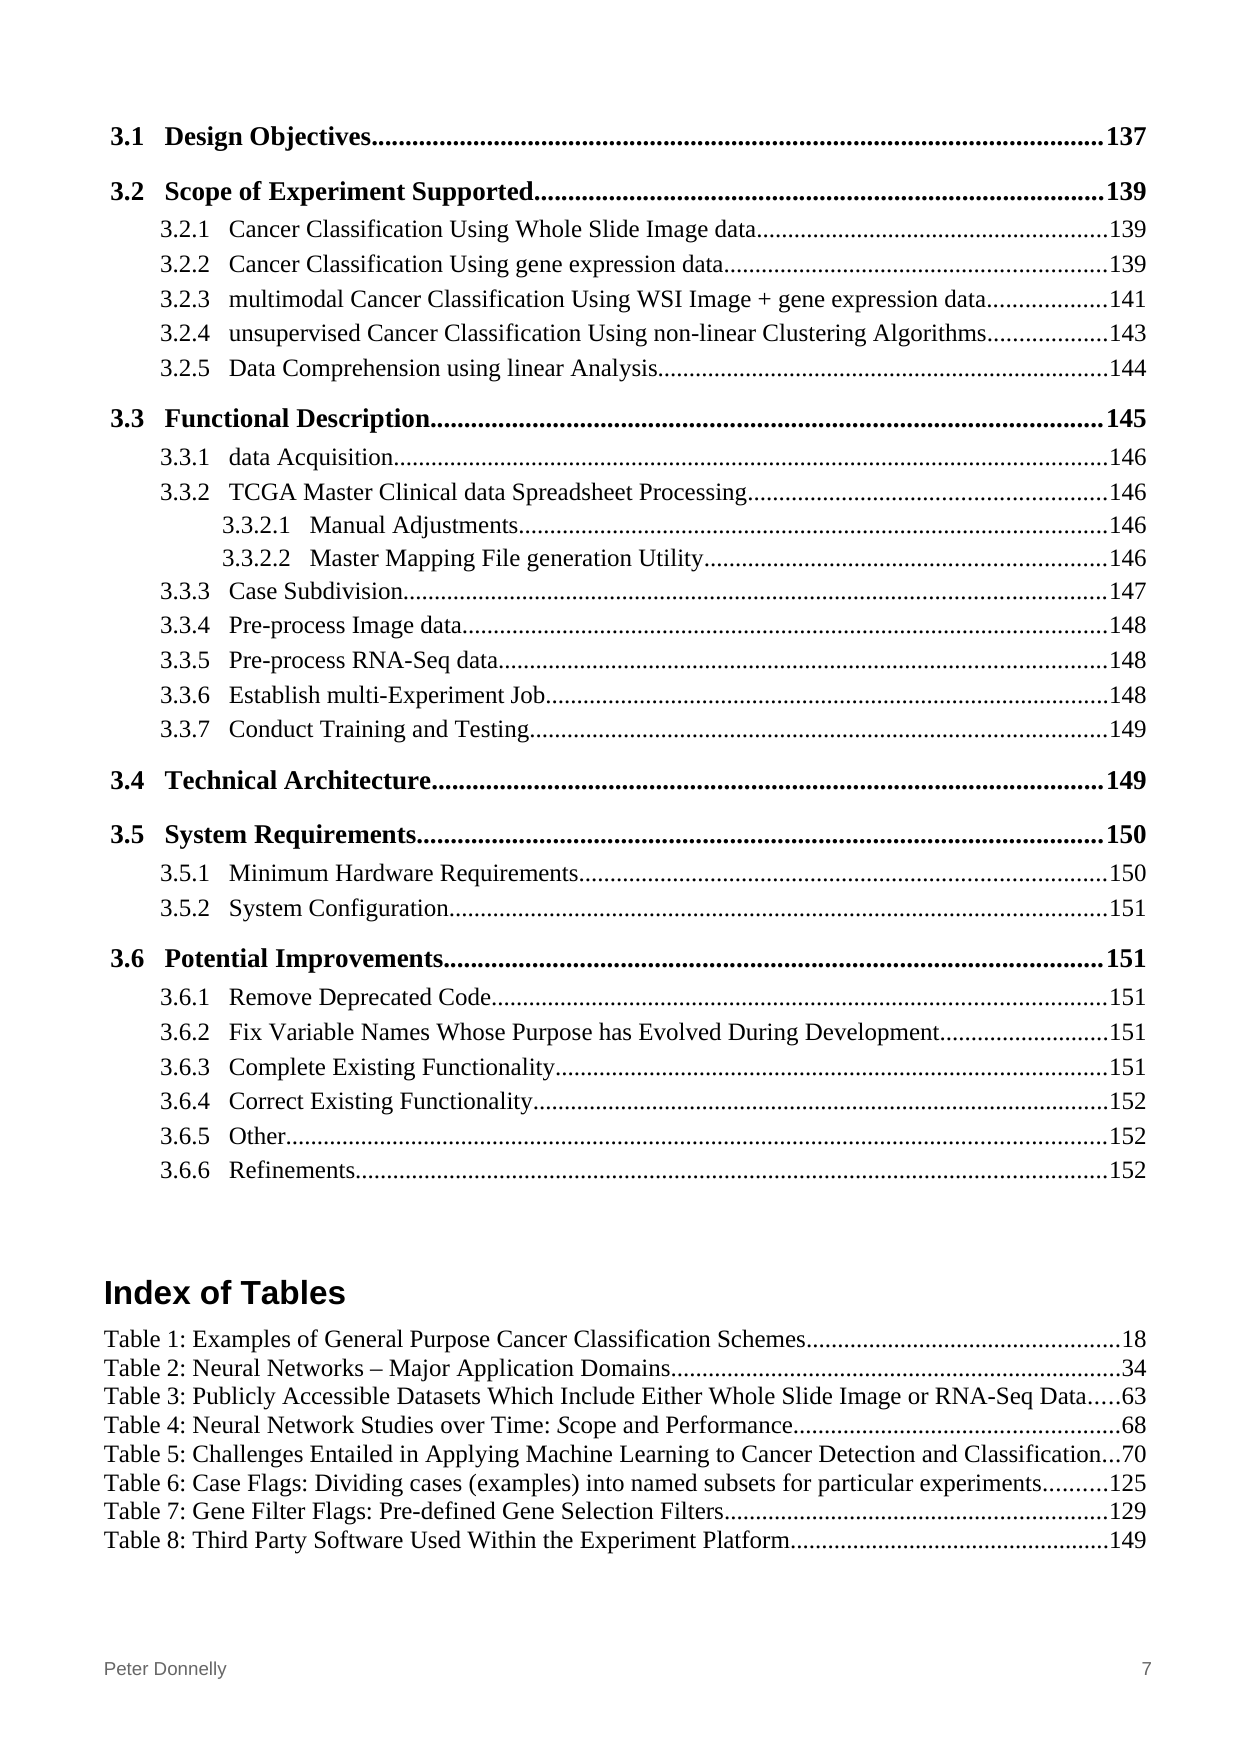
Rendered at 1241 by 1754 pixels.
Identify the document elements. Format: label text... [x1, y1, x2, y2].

text 3.2.4 unsupervised Cancer Classification Using non-linear Clustering Algorithms 143 [154, 318, 1146, 347]
text 3.6.5 Other 152 [154, 1121, 1146, 1149]
text 3.3.1 data Acquisition 146 [154, 442, 1146, 471]
text Table 4: Neural Network Studies over Time: Scope and Performance 68 [103, 1410, 1146, 1439]
text Table 2: Neural Networks – Major Application Domains 34 [103, 1353, 1146, 1381]
text 3.6 Potential Improvements 151 [103, 942, 1146, 974]
text 3.3.6 Establish multi-Experiment Job 148 [154, 680, 1146, 708]
text 3.2.3 multimodal Cancer Classification Using WSI Image + gene expression data 141 [154, 284, 1146, 312]
text 3.6.2 Fix Variable Names Whose Purpose has Evolved During Development 151 [154, 1017, 1146, 1046]
text 3.6.4 Correct Existing Functionality 152 [154, 1086, 1146, 1115]
text 3.3.2.2 Master Mapping File generation Utility 146 [216, 543, 1146, 571]
text Table 5: Challenges Entailed in Applying Machine Learning to Cancer Detection and Classification 70 [103, 1439, 1146, 1468]
text Table 8: Third Party Software Used Within the Experiment Platform 149 [103, 1525, 1146, 1554]
text Table 1: Examples of General Purpose Cancer Classification Schemes 18 [103, 1324, 1146, 1353]
text Table 7: Gene Filter Flags: Pre-defined Gene Selection Filters 129 [103, 1496, 1146, 1525]
text 3.6.1 Remove Deprecated Code 151 [154, 982, 1146, 1011]
text 3.3.4 Pre-process Image data 148 [154, 611, 1146, 639]
text 3.6.6 Refinements 152 [154, 1155, 1146, 1184]
text 3.5.1 Minimum Hardware Requirements 150 [154, 858, 1146, 887]
text Table 6: Case Flags: Dividing cases (examples) into named subsets for particular experiments 125 [103, 1468, 1146, 1496]
text 3.3 Functional Description 145 [103, 402, 1146, 433]
text 3.3.5 Pre-process RNA-Seq data 148 [154, 645, 1146, 674]
text Table 3: Publicly Accessible Datasets Which Include Either Whole Slide Image or RNA-Seq Data 63 [103, 1381, 1146, 1410]
text 3.6.3 Complete Existing Functionality 151 [154, 1052, 1146, 1080]
text 3.3.2 TCGA Master Clinical data Spreadsheet Processing 146 [154, 477, 1146, 506]
subtitle Index of Tables [103, 1273, 1146, 1311]
text 3.3.3 Case Subdivision 147 [154, 576, 1146, 605]
text 3.3.2.1 Manual Adjustments 146 [216, 510, 1146, 539]
text 3.5.2 System Configuration 151 [154, 893, 1146, 922]
text 3.5 System Requirements 150 [103, 818, 1146, 850]
text 3.2.2 Cancer Classification Using gene expression data 139 [154, 249, 1146, 278]
text 3.4 Technical Architecture 149 [103, 764, 1146, 795]
text 3.2 Scope of Experiment Supported 139 [103, 174, 1146, 206]
text 3.2.1 Cancer Classification Using Whole Slide Image data 139 [154, 214, 1146, 243]
text 3.1 Design Objectives 137 [103, 120, 1146, 151]
text 3.2.5 Data Comprehension using linear Analysis 144 [154, 353, 1146, 382]
text 3.3.7 Conduct Training and Testing 149 [154, 714, 1146, 743]
